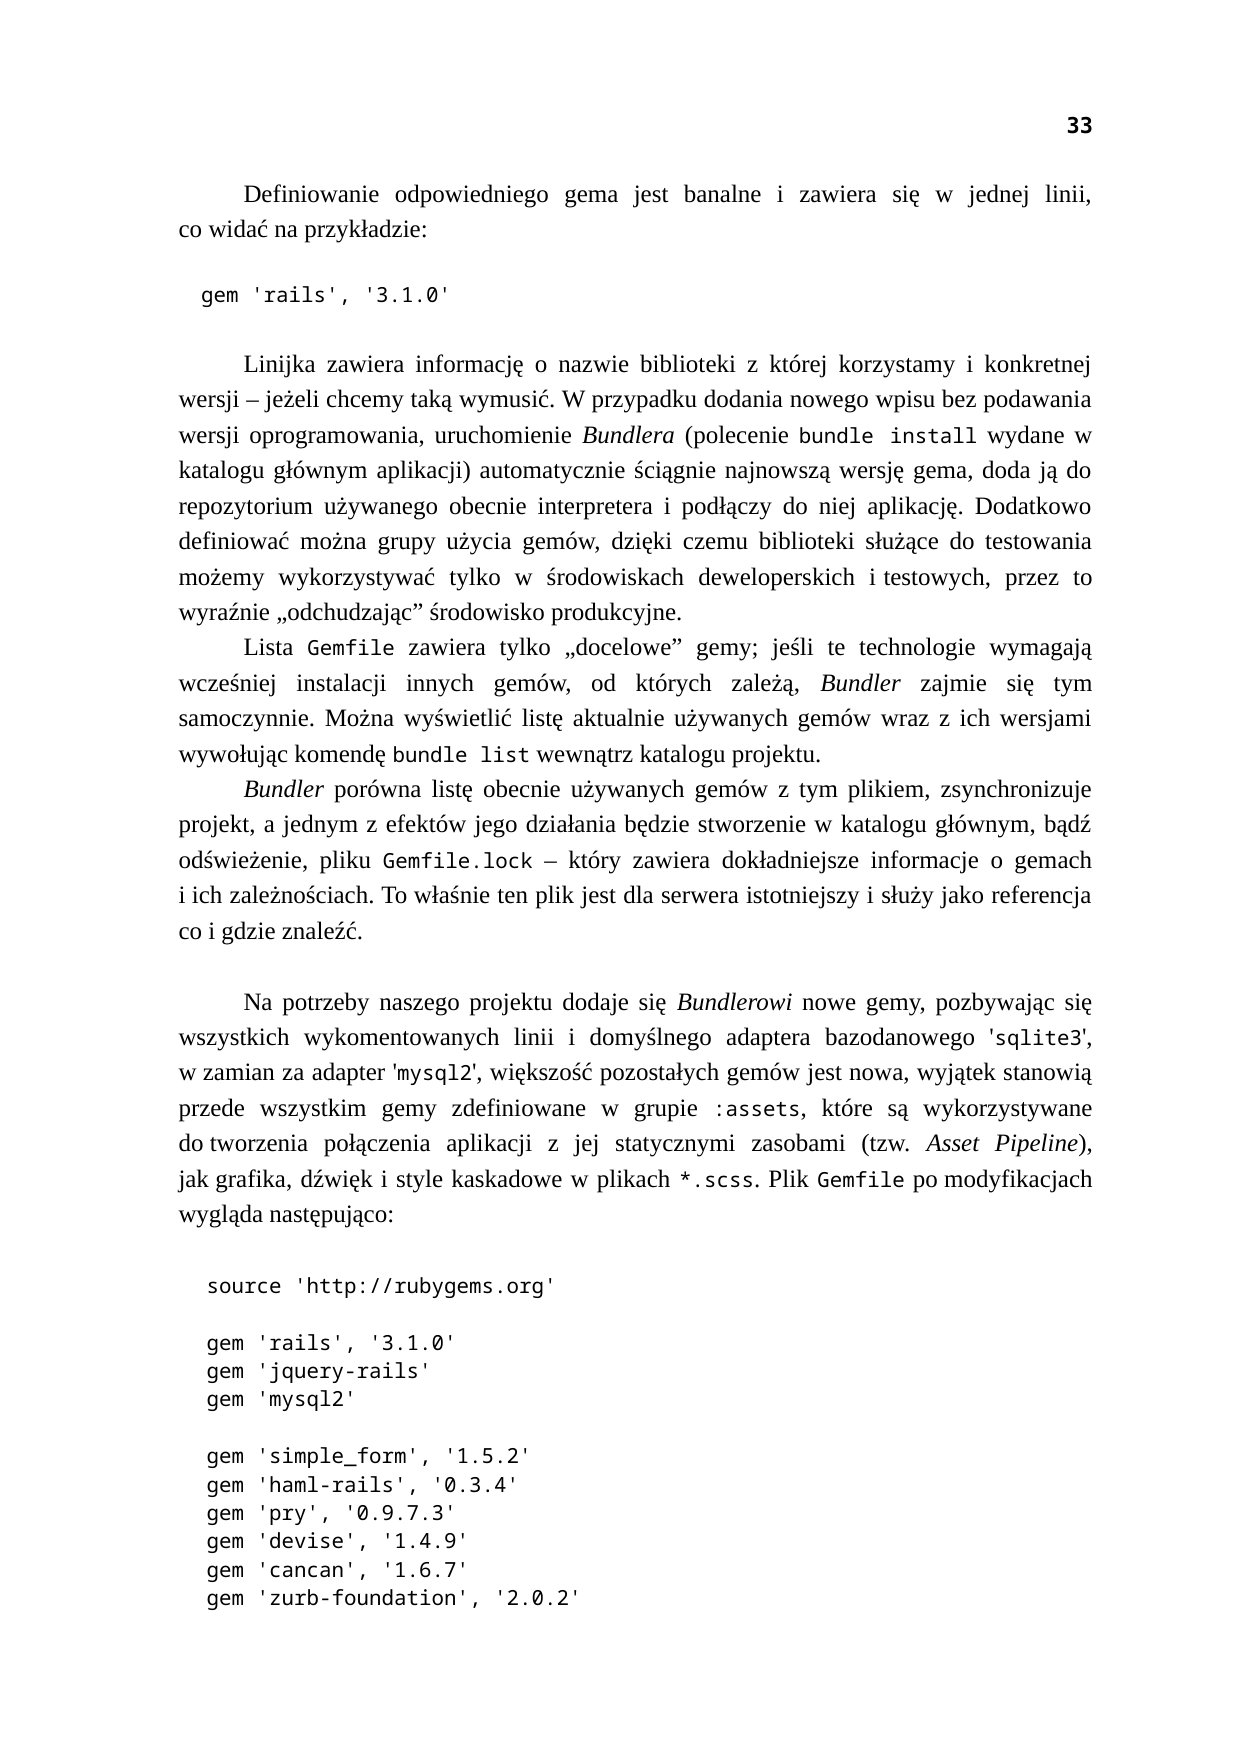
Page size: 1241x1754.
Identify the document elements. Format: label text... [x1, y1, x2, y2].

text Lista Gemfile zawiera tylko „docelowe” gemy; jeśli te technologie wymagają wcześniej instalacji innych gemów, od których zależą, Bundler zajmie się tym samoczynnie. Można wyświetlić listę aktualnie używanych gemów wraz z ich wersjami wywołując komendę bundle list wewnątrz katalogu projektu. [178, 627, 1093, 769]
text gem 'rails', '3.1.0' [189, 280, 1093, 309]
table_header source 'http://rubygems.org' gem 'rails', '3.1.0' gem 'jquery-rails' gem 'mysql2' gem 'simple_form', '1.5.2' gem 'haml-rails', '0.3.4' gem 'pry', '0.9.7.3' gem 'devise', '1.4.9' gem 'cancan', '1.6.7' gem 'zurb-foundation', '2.0.2' [177, 1265, 1093, 1618]
text Linijka zawiera informację o nazwie biblioteki z której korzystamy i konkretnej wersji – jeżeli chcemy taką wymusić. W przypadku dodania nowego wpisu bez podawania wersji oprogramowania, uruchomienie Bundlera (polecenie bundle install wydane w katalogu głównym aplikacji) automatycznie ściągnie najnowszą wersję gema, doda ją do repozytorium używanego obecnie interpretera i podłączy do niej aplikację. Dodatkowo definiować można grupy użycia gemów, dzięki czemu biblioteki służące do testowania możemy wykorzystywać tylko w środowiskach deweloperskich i testowych, przez to wyraźnie „odchudzając” środowisko produkcyjne. [178, 344, 1093, 627]
text Na potrzeby naszego projektu dodaje się Bundlerowi nowe gemy, pozbywając się wszystkich wykomentowanych linii i domyślnego adaptera bazodanowego 'sqlite3', w zamian za adapter 'mysql2', większość pozostałych gemów jest nowa, wyjątek stanowią przede wszystkim gemy zdefiniowane w grupie :assets, które są wykorzystywane do tworzenia połączenia aplikacji z jej statycznymi zasobami (tzw. Asset Pipeline), jak grafika, dźwięk i style kaskadowe w plikach *.scss. Plik Gemfile po modyfikacjach wygląda następująco: [178, 982, 1093, 1229]
text Definiowanie odpowiedniego gema jest banalne i zawiera się w jednej linii, co widać na przykładzie: [178, 174, 1093, 245]
text Bundler porówna listę obecnie używanych gemów z tym plikiem, zsynchronizuje projekt, a jednym z efektów jego działania będzie stworzenie w katalogu głównym, bądź odświeżenie, pliku Gemfile.lock – który zawiera dokładniejsze informacje o gemach i ich zależnościach. To właśnie ten plik jest dla serwera istotniejszy i służy jako referencja co i gdzie znaleźć. [178, 769, 1093, 946]
